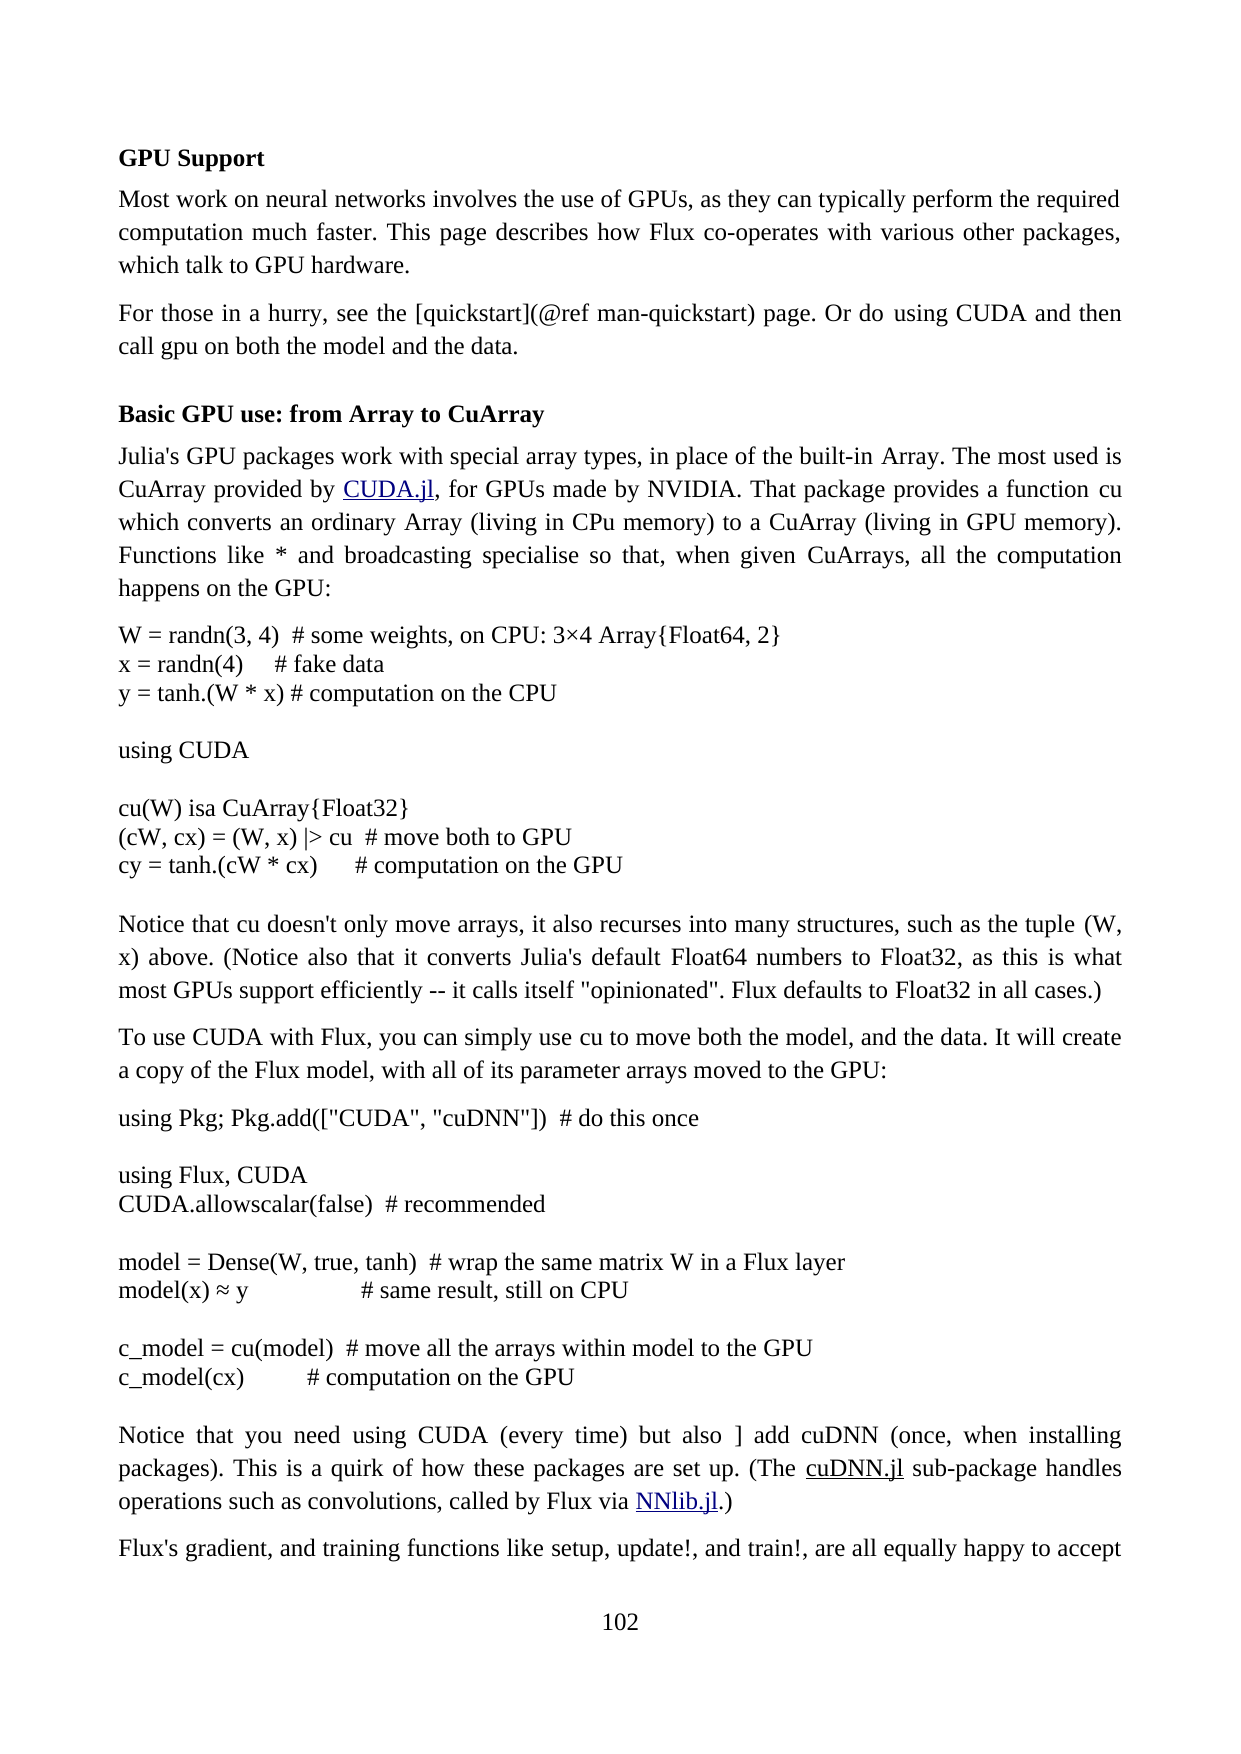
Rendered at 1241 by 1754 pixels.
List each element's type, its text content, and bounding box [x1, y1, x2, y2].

text Julia's GPU packages work with special array types, in place of the built-in Array. The most used is CuArray provided by CUDA.jl, for GPUs made by NVIDIA. That package provides a function cu which converts an ordinary Array (living in CPu memory) to a CuArray (living in GPU memory). Functions like * and broadcasting specialise so that, when given CuArrays, all the computation happens on the GPU: [118, 441, 1122, 602]
text y = tanh.(W * x) # computation on the CPU [118, 678, 1122, 707]
text CUDA.allowscalar(false) # recommended [118, 1189, 1122, 1218]
subtitle Basic GPU use: from Array to CuArray [118, 399, 1122, 428]
text For those in a hurry, see the [quickstart](@ref man-quickstart) page. Or do using CUDA and then call gpu on both the model and the data. [118, 298, 1122, 360]
text using Pkg; Pkg.add(["CUDA", "cuDNN"]) # do this once [118, 1103, 1122, 1132]
text Flux's gradient, and training functions like setup, update!, and train!, are all equally happy to accept [118, 1533, 1122, 1562]
text using CUDA [118, 735, 1122, 764]
text cy = tanh.(cW * cx) # computation on the GPU [118, 850, 1122, 879]
text model(x) ≈ y # same result, still on CPU [118, 1275, 1122, 1304]
text c_model = cu(model) # move all the arrays within model to the GPU [118, 1333, 1122, 1362]
subtitle GPU Support [118, 143, 1122, 172]
text Most work on neural networks involves the use of GPUs, as they can typically perform the required computation much faster. This page describes how Flux co-operates with various other packages, which talk to GPU hardware. [118, 184, 1122, 279]
text cu(W) isa CuArray{Float32} [118, 793, 1122, 822]
text model = Dense(W, true, tanh) # wrap the same matrix W in a Flux layer [118, 1247, 1122, 1275]
text W = randn(3, 4) # some weights, on CPU: 3×4 Array{Float64, 2} [118, 620, 1122, 649]
text x = randn(4) # fake data [118, 649, 1122, 678]
text Notice that cu doesn't only move arrays, it also recurses into many structures, such as the tuple (W, x) above. (Notice also that it converts Julia's default Float64 numbers to Float32, as this is what most GPUs support efficiently -- it calls itself "opinionated". Flux defaults to Float32 in all cases.) [118, 909, 1122, 1003]
text (cW, cx) = (W, x) |> cu # move both to GPU [118, 822, 1122, 850]
text c_model(cx) # computation on the GPU [118, 1362, 1122, 1390]
text using Flux, CUDA [118, 1160, 1122, 1189]
text Notice that you need using CUDA (every time) but also ] add cuDNN (once, when installing packages). This is a quirk of how these packages are set up. (The cuDNN.jl sub-package handles operations such as convolutions, called by Flux via NNlib.jl.) [118, 1420, 1122, 1515]
text To use CUDA with Flux, you can simply use cu to move both the model, and the data. It will create a copy of the Flux model, with all of its parameter arrays moved to the GPU: [118, 1022, 1122, 1084]
